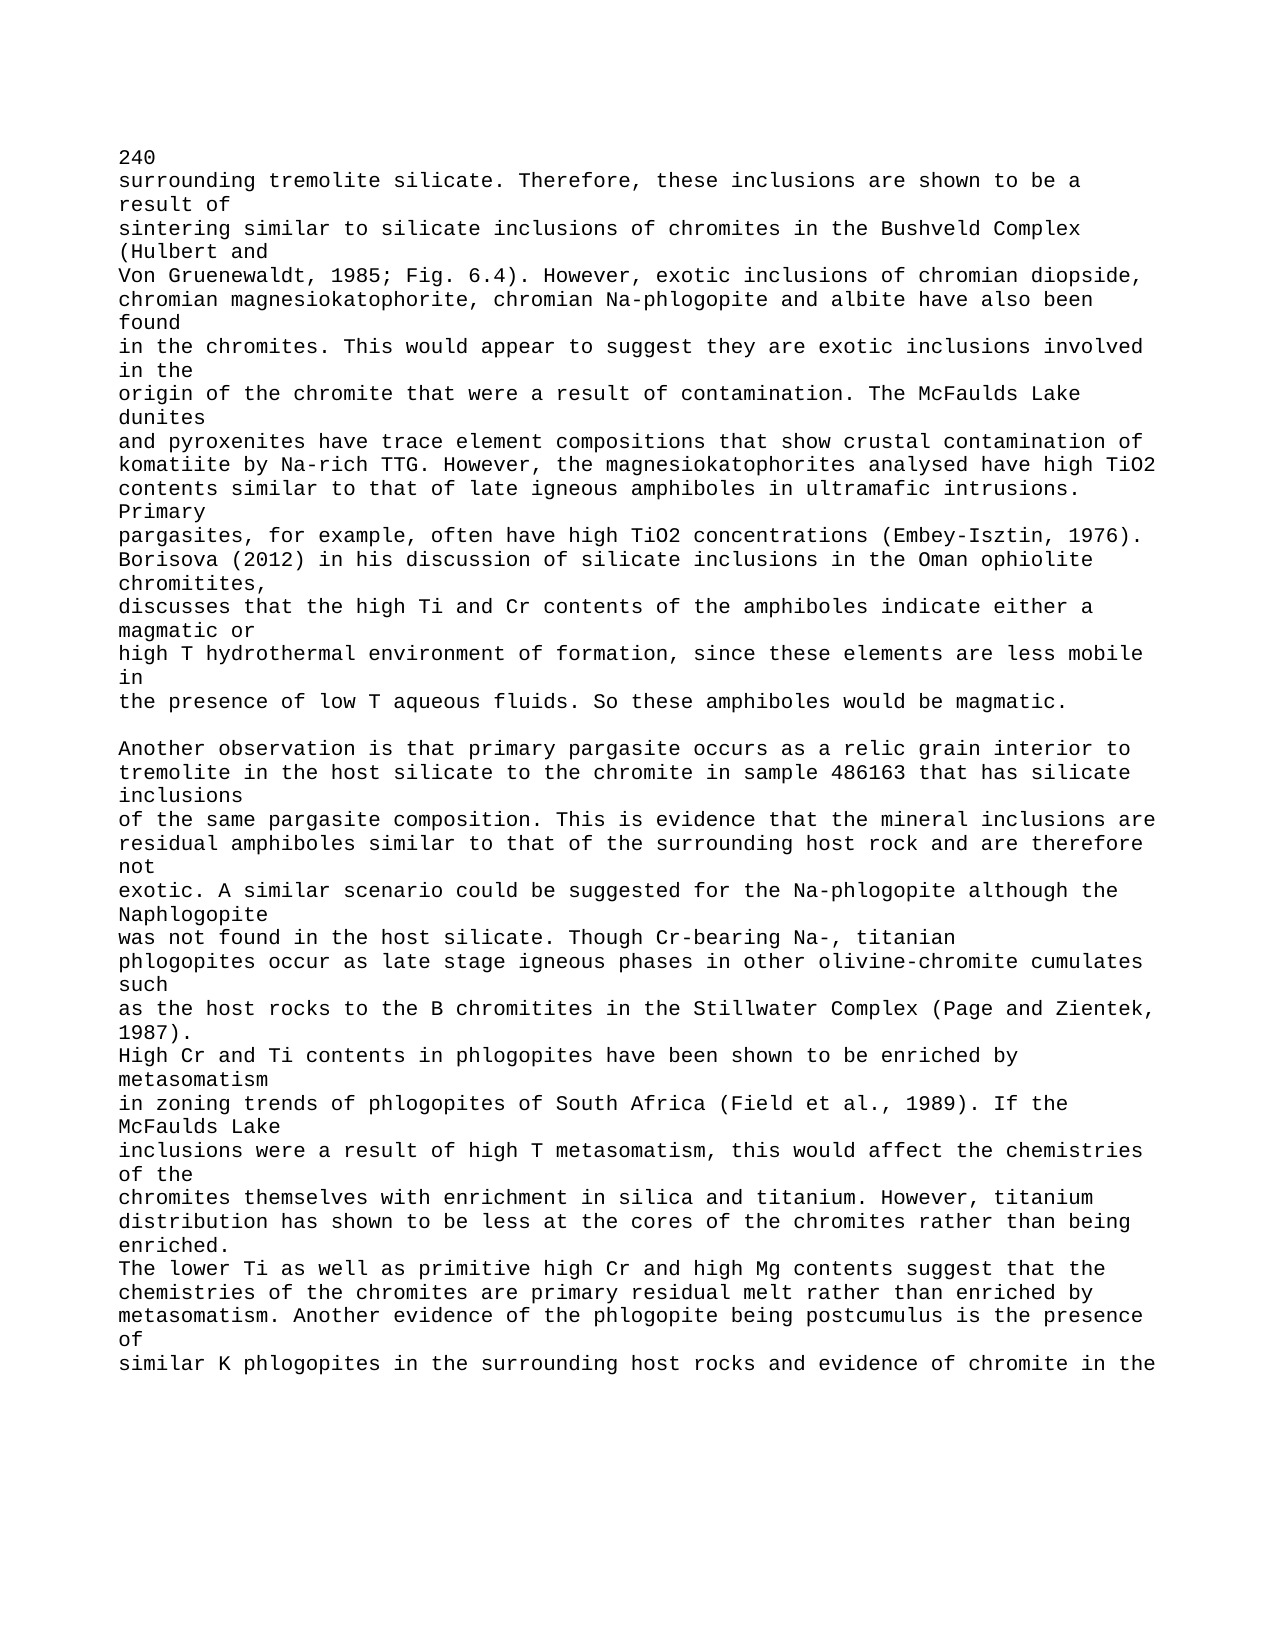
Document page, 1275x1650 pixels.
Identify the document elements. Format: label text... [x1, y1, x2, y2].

text high T hydrothermal environment of formation, since these elements are less mobile in [118, 643, 1157, 691]
text as the host rocks to the B chromitites in the Stillwater Complex (Page and Zientek, 1987). [118, 998, 1157, 1045]
text phlogopites occur as late stage igneous phases in other olivine-chromite cumulates such [118, 951, 1157, 998]
text the presence of low T aqueous fluids. So these amphiboles would be magmatic. [118, 691, 1157, 714]
text Borisova (2012) in his discussion of silicate inclusions in the Oman ophiolite chromitites, [118, 549, 1157, 596]
text exotic. A similar scenario could be suggested for the Na-phlogopite although the Naphlogopite [118, 880, 1157, 927]
text of the same pargasite composition. This is evidence that the mineral inclusions are [118, 809, 1157, 833]
text sintering similar to silicate inclusions of chromites in the Bushveld Complex (Hulbert and [118, 218, 1157, 265]
text similar K phlogopites in the surrounding host rocks and evidence of chromite in the [118, 1353, 1157, 1376]
text inclusions were a result of high T metasomatism, this would affect the chemistries of the [118, 1140, 1157, 1187]
text in zoning trends of phlogopites of South Africa (Field et al., 1989). If the McFaulds Lake [118, 1093, 1157, 1140]
text Von Gruenewaldt, 1985; Fig. 6.4). However, exotic inclusions of chromian diopside, [118, 265, 1157, 289]
text pargasites, for example, often have high TiO2 concentrations (Embey-Isztin, 1976). [118, 525, 1157, 549]
text chromites themselves with enrichment in silica and titanium. However, titanium [118, 1187, 1157, 1211]
text surrounding tremolite silicate. Therefore, these inclusions are shown to be a result of [118, 171, 1157, 218]
text High Cr and Ti contents in phlogopites have been shown to be enriched by metasomatism [118, 1045, 1157, 1093]
text origin of the chromite that were a result of contamination. The McFaulds Lake dunites [118, 383, 1157, 431]
text distribution has shown to be less at the cores of the chromites rather than being enriched. [118, 1211, 1157, 1258]
text chemistries of the chromites are primary residual melt rather than enriched by [118, 1282, 1157, 1306]
text was not found in the host silicate. Though Cr-bearing Na-, titanian [118, 927, 1157, 951]
text tremolite in the host silicate to the chromite in sample 486163 that has silicate inclusions [118, 762, 1157, 809]
text in the chromites. This would appear to suggest they are exotic inclusions involved in the [118, 336, 1157, 383]
text discusses that the high Ti and Cr contents of the amphiboles indicate either a magmatic or [118, 596, 1157, 643]
text residual amphiboles similar to that of the surrounding host rock and are therefore not [118, 833, 1157, 880]
text contents similar to that of late igneous amphiboles in ultramafic intrusions. Primary [118, 478, 1157, 525]
text Another observation is that primary pargasite occurs as a relic grain interior to [118, 738, 1157, 762]
text chromian magnesiokatophorite, chromian Na-phlogopite and albite have also been found [118, 289, 1157, 336]
text metasomatism. Another evidence of the phlogopite being postcumulus is the presence of [118, 1306, 1157, 1353]
text komatiite by Na-rich TTG. However, the magnesiokatophorites analysed have high TiO2 [118, 454, 1157, 478]
text 240 [118, 147, 1157, 171]
text and pyroxenites have trace element compositions that show crustal contamination of [118, 431, 1157, 454]
text The lower Ti as well as primitive high Cr and high Mg contents suggest that the [118, 1258, 1157, 1282]
